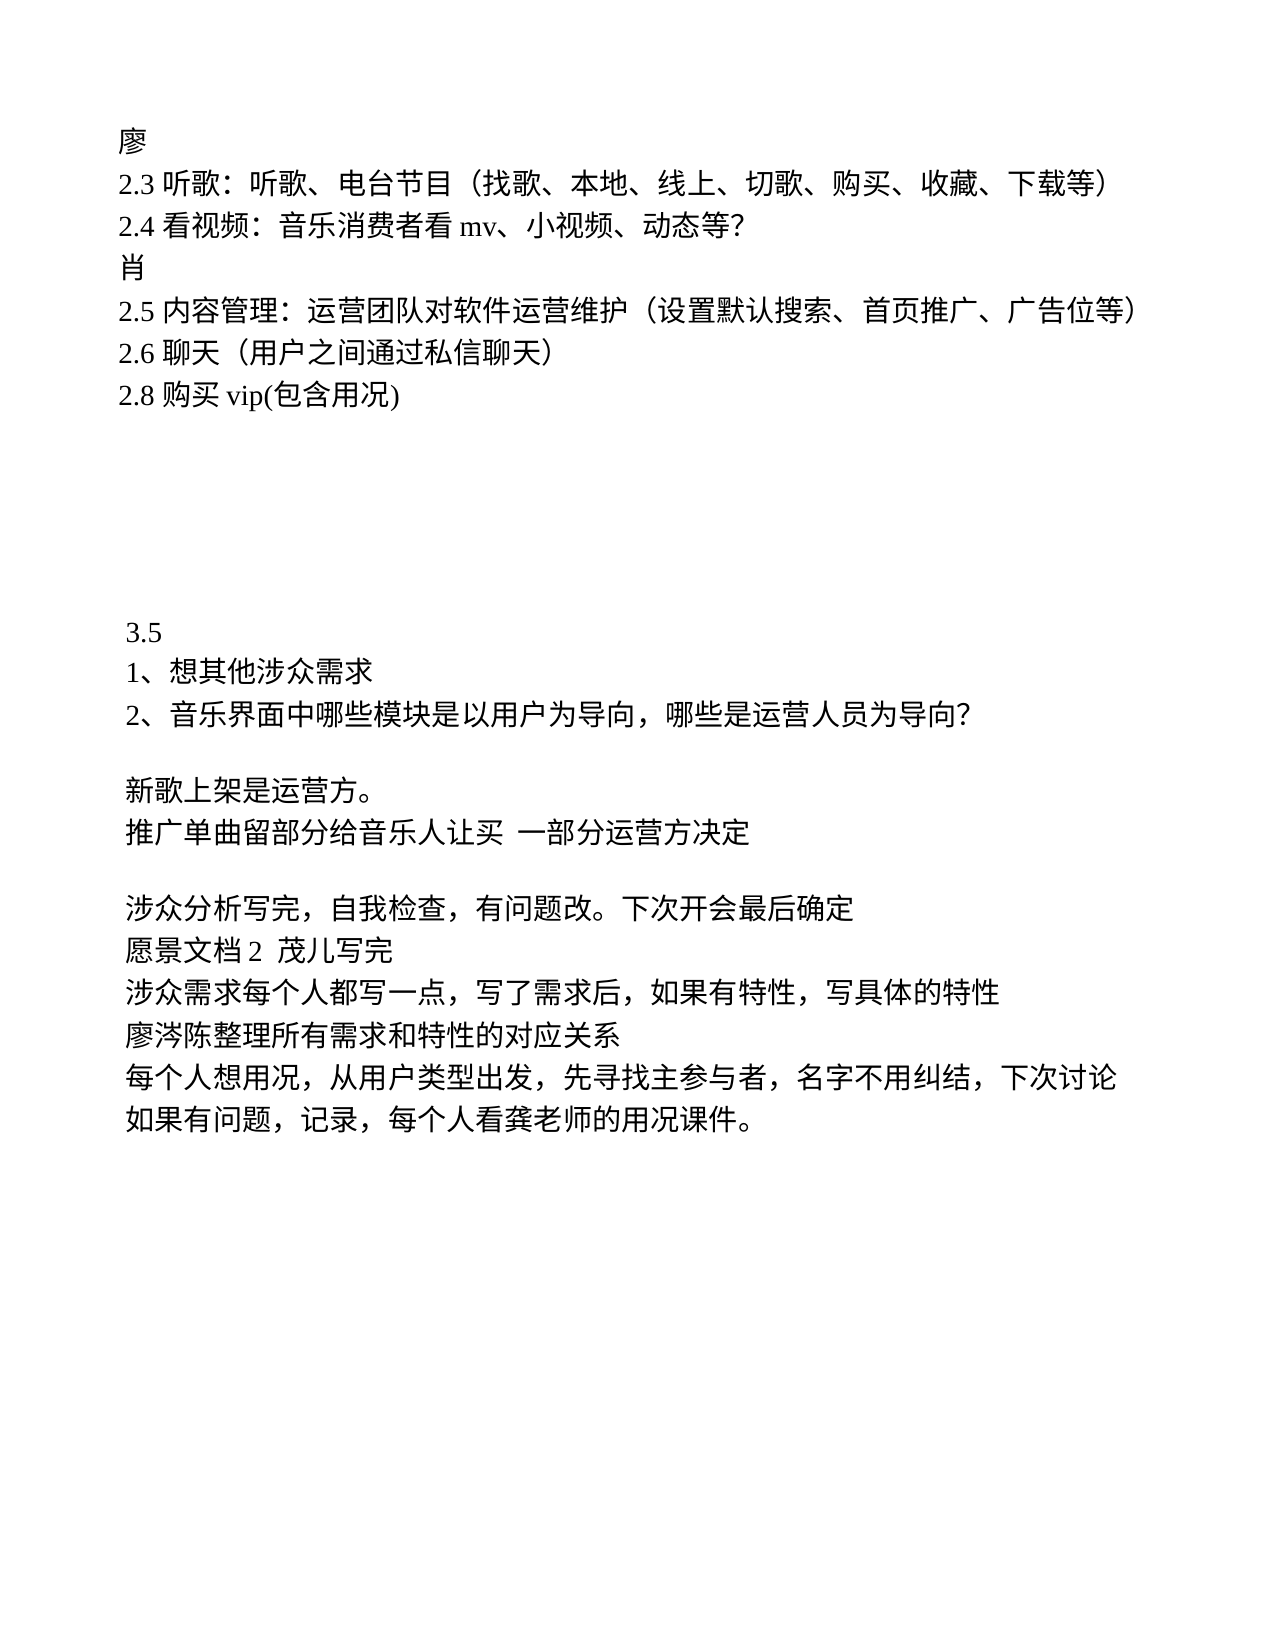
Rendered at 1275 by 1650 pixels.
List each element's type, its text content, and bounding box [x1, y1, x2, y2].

text 2.4 看视频：音乐消费者看mv、小视频、动态等？ [118, 203, 1157, 245]
text 廖涔陈整理所有需求和特性的对应关系 [118, 1012, 1157, 1054]
text 新歌上架是运营方。 [118, 767, 1157, 809]
text 涉众需求每个人都写一点，写了需求后，如果有特性，写具体的特性 [118, 970, 1157, 1012]
text 廖 [118, 118, 1157, 160]
text 推广单曲留部分给音乐人让买 一部分运营方决定 [118, 809, 1157, 852]
text 2.3 听歌：听歌、电台节目（找歌、本地、线上、切歌、购买、收藏、下载等） [118, 160, 1157, 203]
text 2.6 聊天（用户之间通过私信聊天） [118, 329, 1157, 372]
text 2.5 内容管理：运营团队对软件运营维护（设置默认搜索、首页推广、广告位等） [118, 287, 1157, 329]
text 涉众分析写完，自我检查，有问题改。下次开会最后确定 [118, 885, 1157, 927]
text 愿景文档2 茂儿写完 [118, 927, 1157, 970]
text 如果有问题，记录，每个人看龚老师的用况课件。 [118, 1097, 1157, 1139]
text 2、音乐界面中哪些模块是以用户为导向，哪些是运营人员为导向？ [118, 691, 1157, 733]
text 1、想其他涉众需求 [118, 649, 1157, 691]
text 3.5 [118, 615, 1157, 649]
text 2.8 购买vip(包含用况) [118, 372, 1157, 414]
text 肖 [118, 245, 1157, 287]
text 每个人想用况，从用户类型出发，先寻找主参与者，名字不用纠结，下次讨论 [118, 1054, 1157, 1097]
